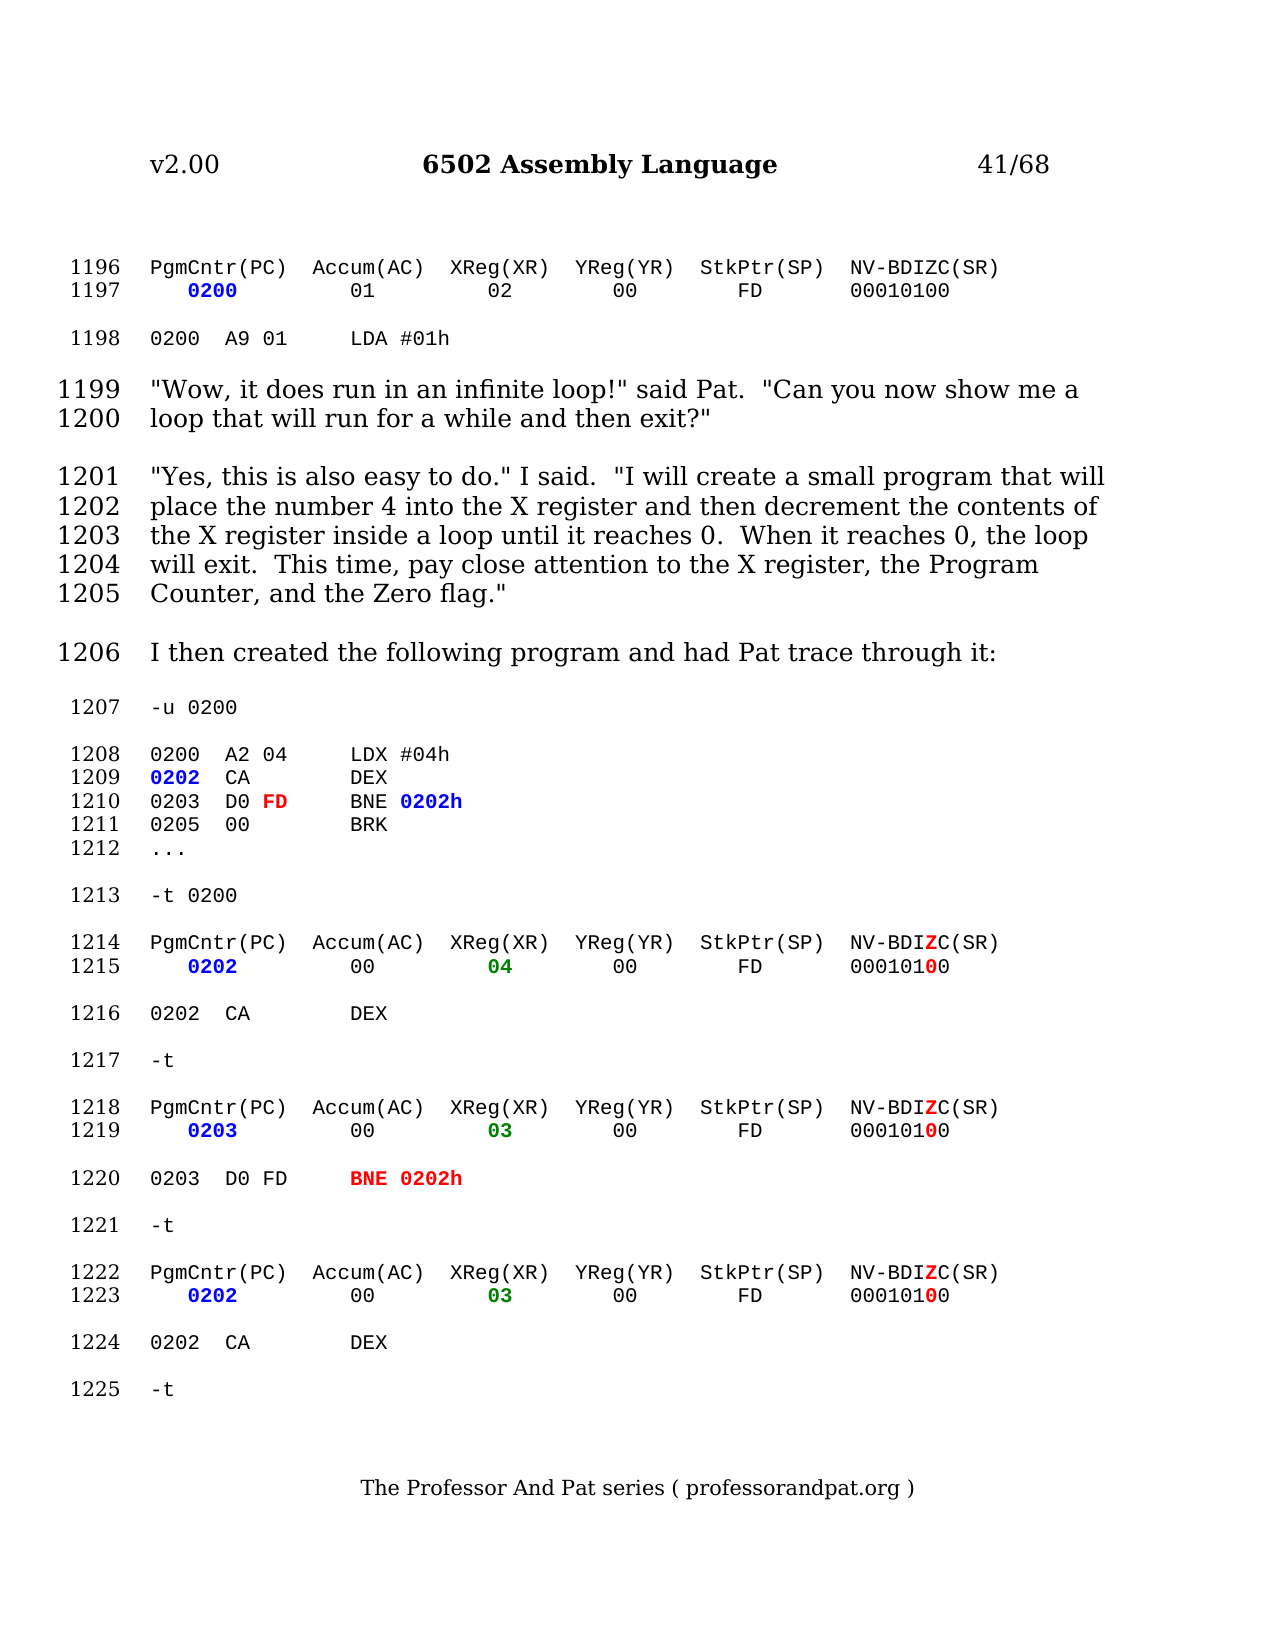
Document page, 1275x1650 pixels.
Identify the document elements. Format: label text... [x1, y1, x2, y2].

text 0202 CA DEX [150, 767, 1125, 791]
text 0203 00 03 00 FD 00010100 [150, 1121, 1125, 1144]
text -t [150, 1050, 1125, 1073]
text "Yes, this is also easy to do." I said. "I will create a small program that will place the number 4 into the X register and then decrement the contents of the X register inside a loop until it reaches 0. When it reaches 0, the loop will exit. This time, pay close attention to the X register, the Program Counter, and the Zero flag." [150, 463, 1125, 609]
text PgmCntr(PC) Accum(AC) XReg(XR) YReg(YR) StkPtr(SP) NV-BDIZC(SR) [150, 257, 1125, 281]
text 0202 00 03 00 FD 00010100 [150, 1285, 1125, 1309]
text 0202 CA DEX [150, 1003, 1125, 1026]
text 0203 D0 FD BNE 0202h [150, 1168, 1125, 1191]
text 0203 D0 FD BNE 0202h [150, 791, 1125, 814]
text 0200 A9 01 LDA #01h [150, 328, 1125, 351]
text 0202 CA DEX [150, 1332, 1125, 1356]
text 0200 A2 04 LDX #04h [150, 744, 1125, 767]
text "Wow, it does run in an infinite loop!" said Pat. "Can you now show me a loop that will run for a while and then exit?" [150, 375, 1125, 433]
text -t 0200 [150, 885, 1125, 909]
text PgmCntr(PC) Accum(AC) XReg(XR) YReg(YR) StkPtr(SP) NV-BDIZC(SR) [150, 932, 1125, 956]
text I then created the following program and had Pat trace through it: [150, 638, 1125, 667]
text ... [150, 838, 1125, 862]
text 0205 00 BRK [150, 814, 1125, 838]
text -t [150, 1379, 1125, 1403]
text PgmCntr(PC) Accum(AC) XReg(XR) YReg(YR) StkPtr(SP) NV-BDIZC(SR) [150, 1262, 1125, 1285]
text 0202 00 04 00 FD 00010100 [150, 956, 1125, 979]
text -u 0200 [150, 697, 1125, 720]
text -t [150, 1215, 1125, 1238]
text PgmCntr(PC) Accum(AC) XReg(XR) YReg(YR) StkPtr(SP) NV-BDIZC(SR) [150, 1097, 1125, 1121]
text 0200 01 02 00 FD 00010100 [150, 281, 1125, 304]
